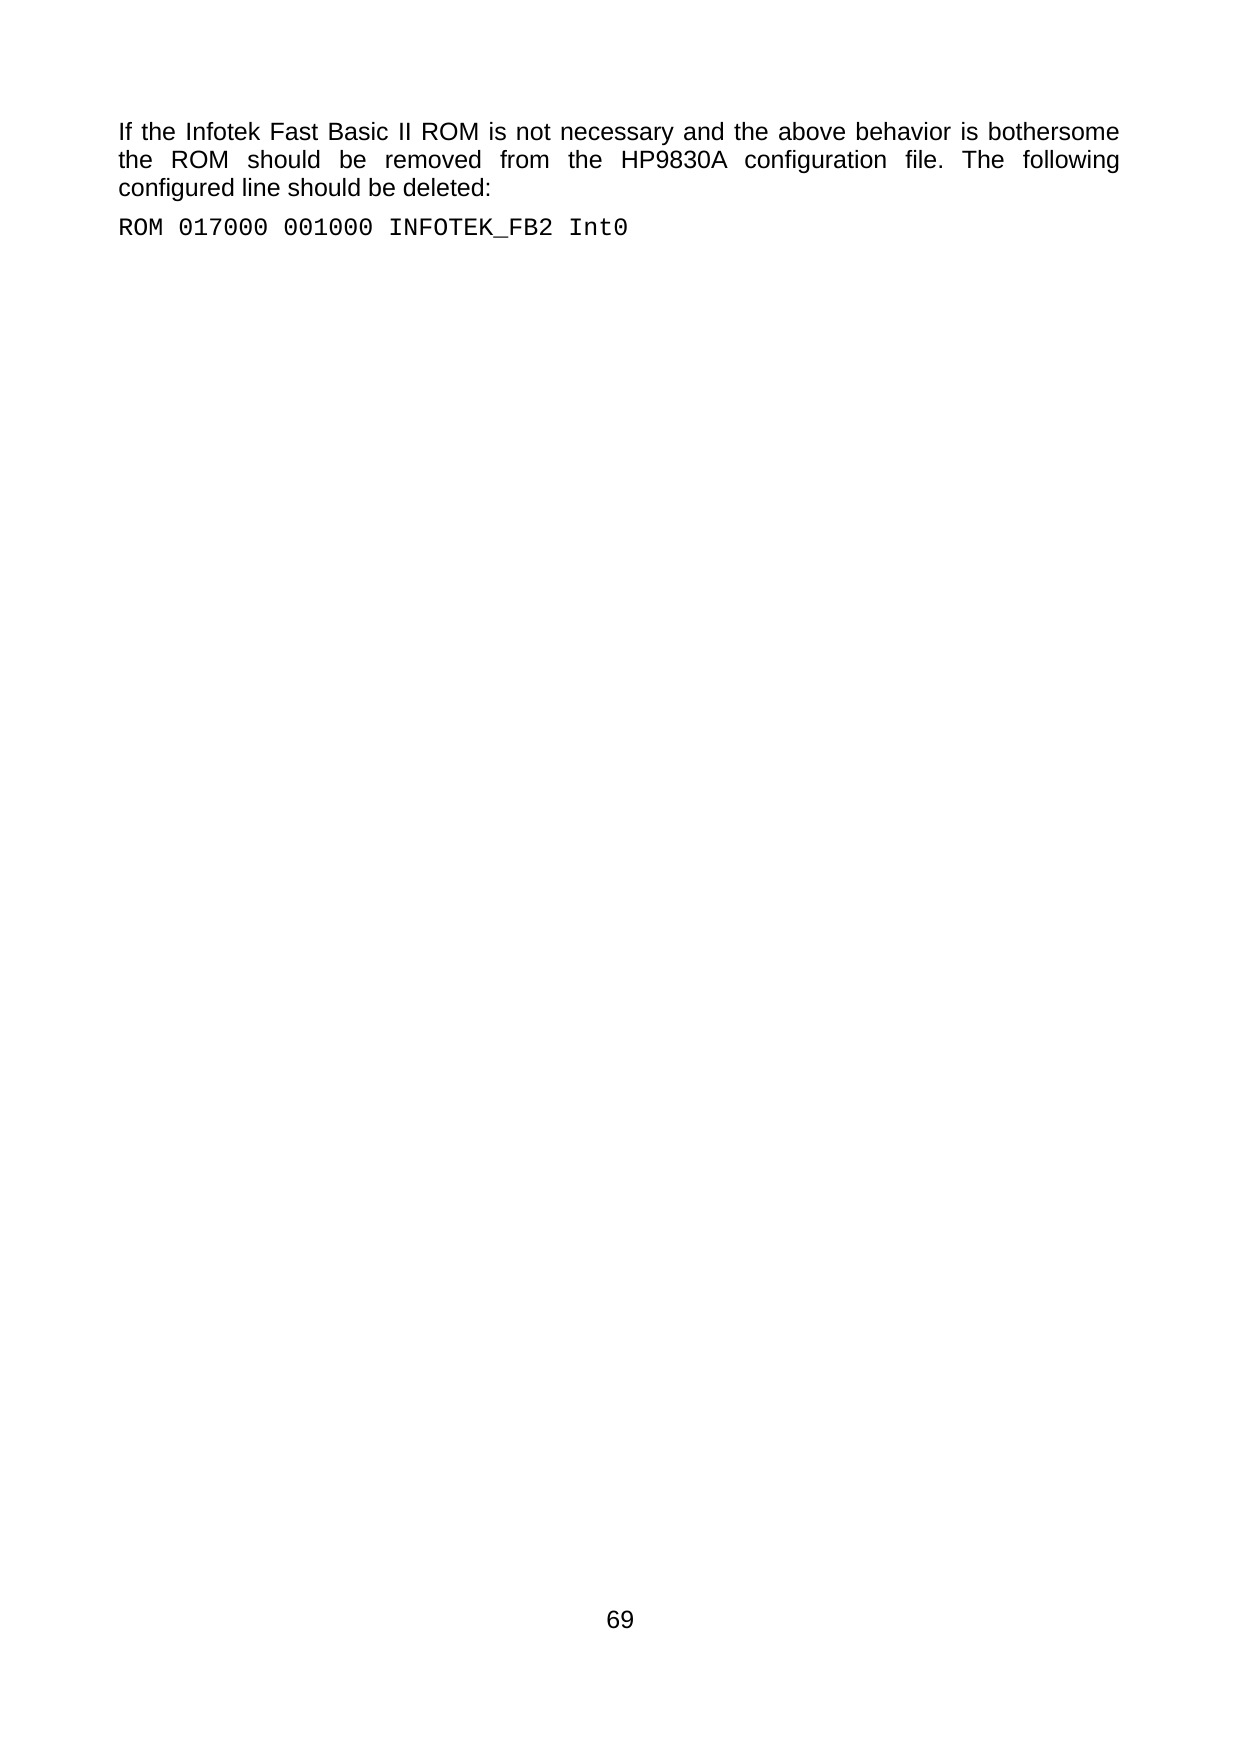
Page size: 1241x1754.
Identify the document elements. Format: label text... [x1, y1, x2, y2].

text ROM 017000 001000 INFOTEK_FB2 Int0 [118, 214, 1122, 243]
text If the Infotek Fast Basic II ROM is not necessary and the above behavior is bothersome the ROM should be removed from the HP9830A configuration file. The following configured line should be deleted: [118, 118, 1122, 202]
